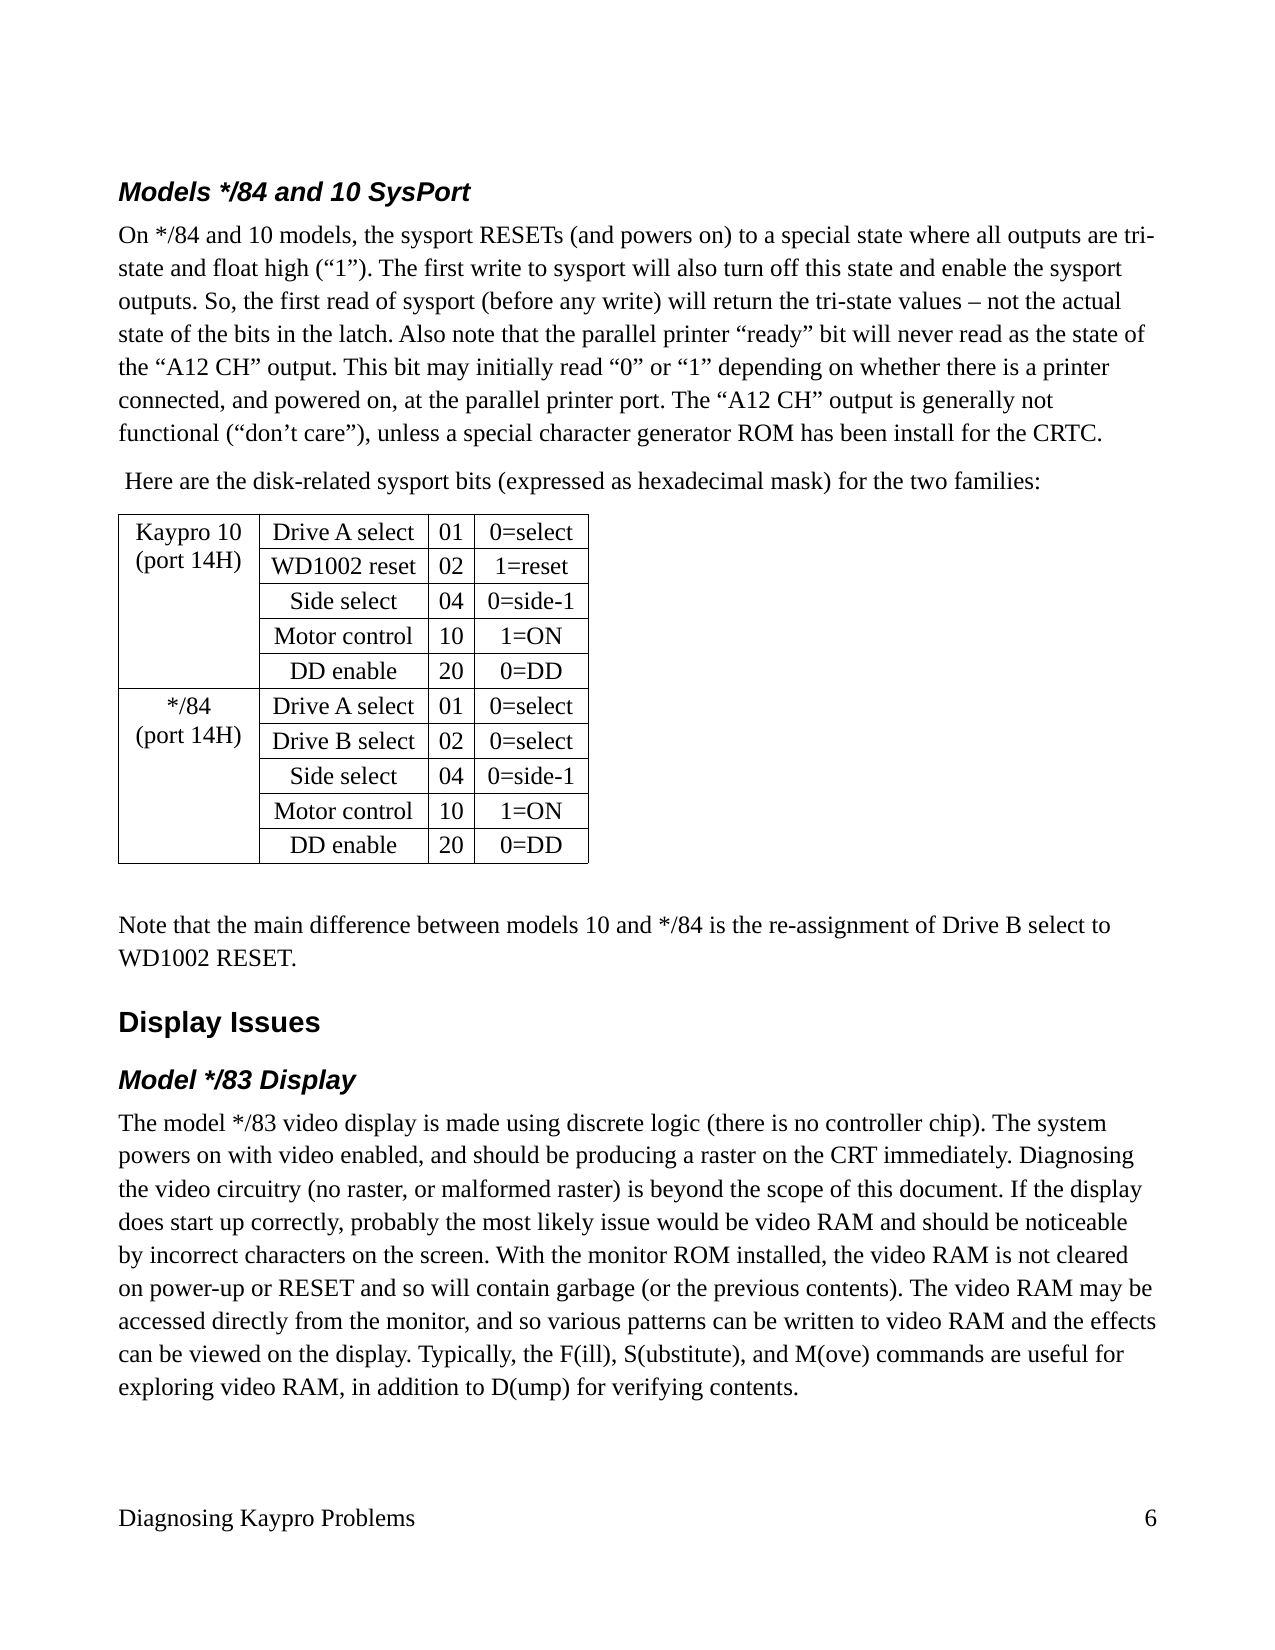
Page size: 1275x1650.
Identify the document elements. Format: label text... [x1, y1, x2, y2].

table_cell 01 [429, 689, 474, 723]
table_cell Motor control [260, 794, 428, 827]
table_cell 0=select [475, 689, 588, 723]
table_cell 1=reset [475, 549, 588, 583]
text On */84 and 10 models, the sysport RESETs (and powers on) to a special state where all outputs are tri-state and float high (“1”). The first write to sysport will also turn off this state and enable the sysport outputs. So, the first read of sysport (before any write) will return the tri-state values – not the actual state of the bits in the latch. Also note that the parallel printer “ready” bit will never read as the state of the “A12 CH” output. This bit may initially read “0” or “1” depending on whether there is a printer connected, and powered on, at the parallel printer port. The “A12 CH” output is generally not functional (“don’t care”), unless a special character generator ROM has been install for the CRTC. [118, 220, 1157, 447]
table_cell DD enable [260, 654, 428, 688]
table_cell 0=DD [475, 654, 588, 688]
table_cell 1=ON [475, 794, 588, 827]
subtitle Model */83 Display [118, 1064, 1157, 1095]
table_cell Drive A select [260, 689, 428, 723]
table_cell Side select [260, 759, 428, 793]
table_cell */84 (port 14H) [119, 689, 259, 862]
table_cell 0=DD [475, 829, 588, 862]
table_header Kaypro 10 (port 14H) [119, 515, 259, 688]
table_cell 20 [429, 654, 474, 688]
table_header Drive A select [260, 515, 428, 548]
table_cell 02 [429, 724, 474, 758]
table_cell 04 [429, 759, 474, 793]
subtitle Display Issues [118, 1005, 1157, 1039]
table_cell 10 [429, 794, 474, 827]
table_cell Side select [260, 584, 428, 618]
table_cell WD1002 reset [260, 549, 428, 583]
table_header 0=select [475, 515, 588, 548]
table_cell 04 [429, 584, 474, 618]
subtitle Models */84 and 10 SysPort [118, 176, 1157, 208]
table_header 01 [429, 515, 474, 548]
table_cell 0=side-1 [475, 759, 588, 793]
text Here are the disk-related sysport bits (expressed as hexadecimal mask) for the two families: [118, 466, 1157, 494]
text Note that the main difference between models 10 and */84 is the re-assignment of Drive B select to WD1002 RESET. [118, 910, 1157, 972]
table_cell 1=ON [475, 619, 588, 653]
table_cell 0=select [475, 724, 588, 758]
table_cell Drive B select [260, 724, 428, 758]
table_cell 20 [429, 829, 474, 862]
text The model */83 video display is made using discrete logic (there is no controller chip). The system powers on with video enabled, and should be producing a raster on the CRT immediately. Diagnosing the video circuitry (no raster, or malformed raster) is beyond the scope of this document. If the display does start up correctly, probably the most likely issue would be video RAM and should be noticeable by incorrect characters on the screen. With the monitor ROM installed, the video RAM is not cleared on power-up or RESET and so will contain garbage (or the previous contents). The video RAM may be accessed directly from the monitor, and so various patterns can be written to video RAM and the effects can be viewed on the display. Typically, the F(ill), S(ubstitute), and M(ove) commands are useful for exploring video RAM, in addition to D(ump) for verifying contents. [118, 1108, 1157, 1401]
table_cell 10 [429, 619, 474, 653]
table_cell 02 [429, 549, 474, 583]
table_cell 0=side-1 [475, 584, 588, 618]
table_cell DD enable [260, 829, 428, 862]
table_cell Motor control [260, 619, 428, 653]
